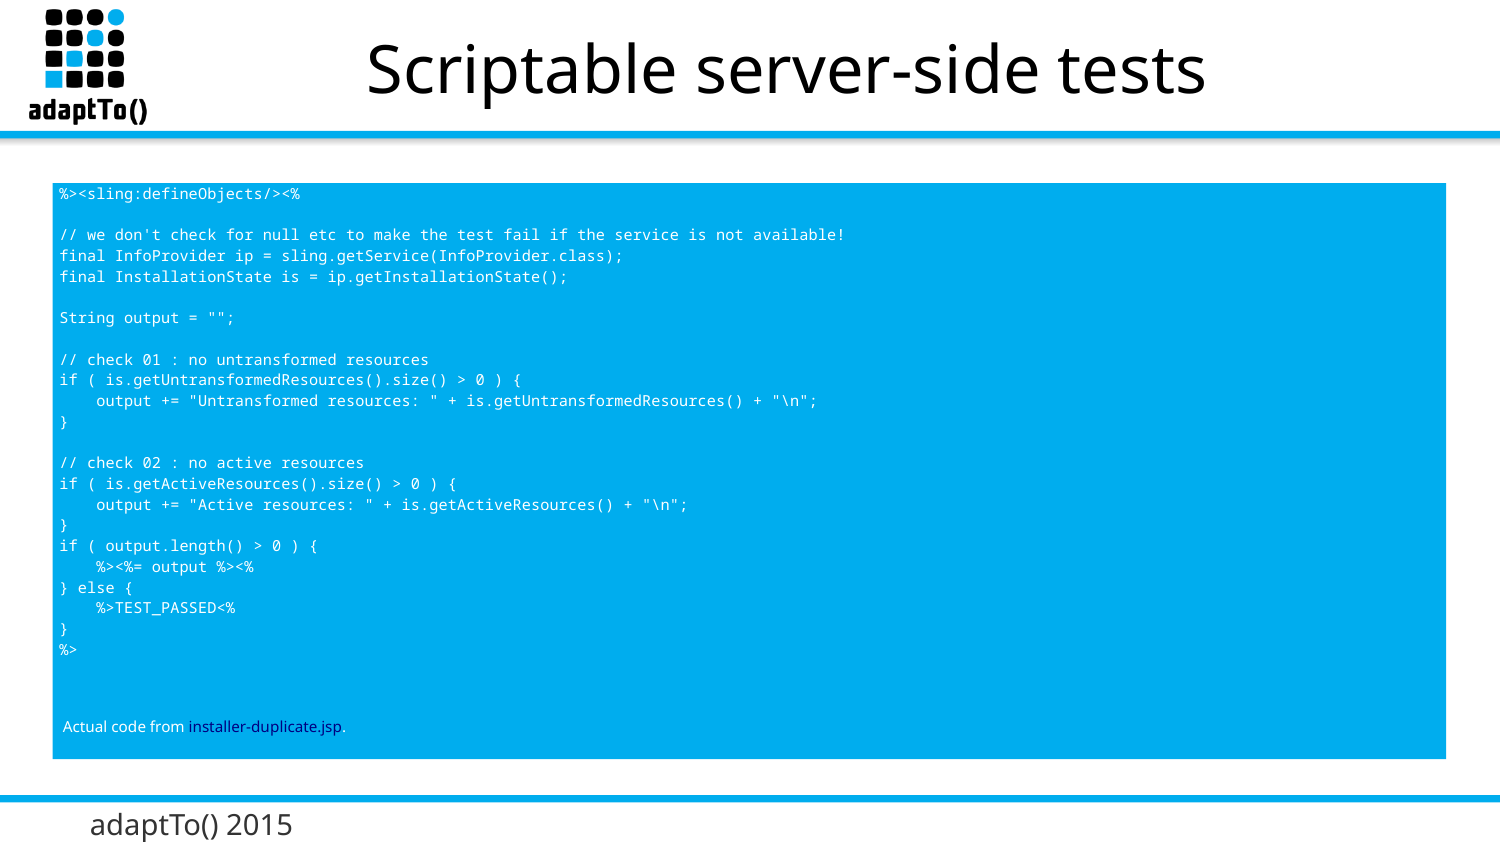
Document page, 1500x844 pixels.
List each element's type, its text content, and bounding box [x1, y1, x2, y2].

picture [27, 6, 148, 126]
title Scriptable server-side tests [150, 15, 1425, 121]
list %><sling:defineObjects/><% // we don't check for null etc to make the test fail if the service is not available! final InfoProvider ip = sling.getService(InfoProvider.class); final InstallationState is = ip.getInstallationState(); String output = ""; // check 01 : no untransformed resources if ( is.getUntransformedResources().size() > 0 ) { output += "Untransformed resources: " + is.getUntransformedResources() + "\n"; } // check 02 : no active resources if ( is.getActiveResources().size() > 0 ) { output += "Active resources: " + is.getActiveResources() + "\n"; } if ( output.length() > 0 ) { %><%= output %><% } else { %>TEST_PASSED<% } %> Actual code from installer-duplicate.jsp. [52, 183, 1447, 760]
